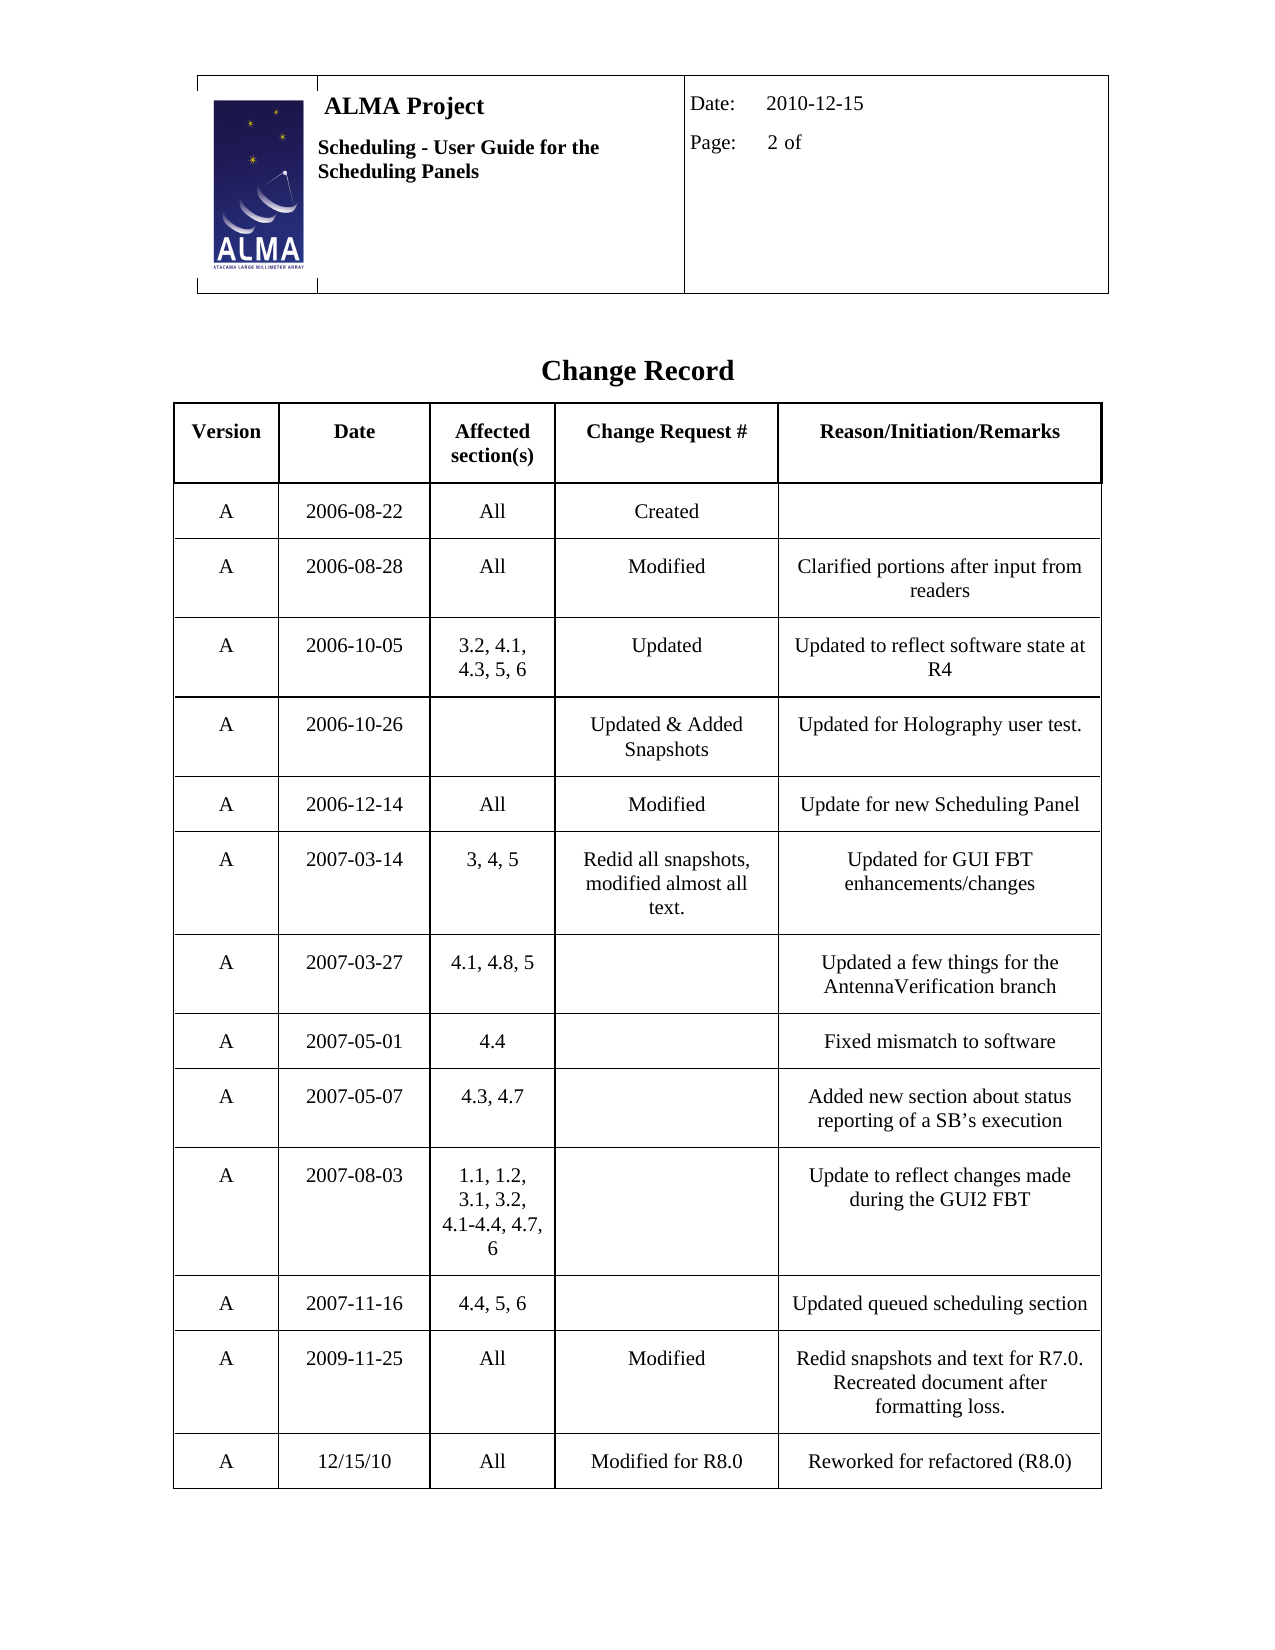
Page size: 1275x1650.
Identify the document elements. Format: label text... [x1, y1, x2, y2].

table_cell 2007-03-14 [279, 832, 429, 934]
table_cell 2009-11-25 [279, 1331, 429, 1433]
table_cell A [174, 617, 278, 696]
table_cell [556, 1069, 778, 1147]
table_cell Updated [556, 618, 778, 696]
table_cell 4.3, 4.7 [431, 1069, 554, 1147]
table_cell Clarified portions after input from readers [779, 538, 1101, 617]
table_cell Update to reflect changes made during the GUI2 FBT [779, 1147, 1101, 1274]
table_cell 2007-11-16 [279, 1276, 429, 1330]
table_cell Redid all snapshots, modified almost all text. [556, 832, 778, 934]
table_header Date [280, 404, 429, 482]
table_cell Updated to reflect software state at R4 [779, 617, 1101, 696]
table_cell A [174, 776, 278, 831]
table_cell A [174, 1275, 278, 1330]
table_cell Fixed mismatch to software [779, 1013, 1101, 1068]
table_cell All [431, 1331, 554, 1433]
table_cell 2006-08-28 [279, 539, 429, 617]
table_header Change Request # [556, 404, 777, 482]
table_cell A [174, 484, 278, 538]
table_cell Update for new Scheduling Panel [779, 776, 1101, 831]
table_cell A [174, 934, 278, 1013]
table_cell [556, 1276, 778, 1330]
table_cell 2007-08-03 [279, 1148, 429, 1274]
table_cell 2006-08-22 [279, 484, 429, 538]
table_cell [556, 1148, 778, 1274]
table_cell 2006-12-14 [279, 777, 429, 831]
table_cell A [174, 1068, 278, 1147]
table_cell Updated & Added Snapshots [556, 698, 778, 776]
table_header Version [175, 404, 278, 482]
table_cell Updated for GUI FBT enhancements/changes [779, 831, 1101, 934]
picture [213, 100, 304, 270]
table_cell 2007-03-27 [279, 935, 429, 1013]
table_cell Modified [556, 539, 778, 617]
table_cell A [174, 1433, 278, 1488]
table_cell Modified for R8.0 [556, 1434, 778, 1488]
table_cell 2006-10-05 [279, 618, 429, 696]
table_cell 2007-05-07 [279, 1069, 429, 1147]
table_cell A [174, 1330, 278, 1433]
table_cell [556, 1014, 778, 1068]
table_cell 2006-10-26 [279, 698, 429, 776]
table_cell Reworked for refactored (R8.0) [779, 1433, 1101, 1488]
table_header Affected section(s) [431, 404, 554, 482]
table_cell A [174, 831, 278, 934]
table_cell Created [556, 484, 778, 538]
table_cell 12/15/10 [279, 1434, 429, 1488]
table_cell All [431, 539, 554, 617]
table_cell All [431, 1434, 554, 1488]
table_cell A [174, 538, 278, 617]
table_cell Updated a few things for the AntennaVerification branch [779, 934, 1101, 1013]
table_cell Modified [556, 1331, 778, 1433]
table_cell 4.4 [431, 1014, 554, 1068]
table_cell All [431, 484, 554, 538]
table_cell [556, 935, 778, 1013]
table_cell 1.1, 1.2, 3.1, 3.2, 4.1-4.4, 4.7, 6 [431, 1148, 554, 1274]
table_cell 4.4, 5, 6 [431, 1276, 554, 1330]
text Change Record [187, 353, 1087, 387]
table_cell A [174, 1147, 278, 1274]
table_cell All [431, 777, 554, 831]
table_cell Modified [556, 777, 778, 831]
table_cell 2007-05-01 [279, 1014, 429, 1068]
table_cell 3.2, 4.1, 4.3, 5, 6 [431, 618, 554, 696]
table_header Reason/Initiation/Remarks [779, 404, 1100, 482]
table_cell 3, 4, 5 [431, 832, 554, 934]
table_cell Updated queued scheduling section [779, 1275, 1101, 1330]
table_cell Updated for Holography user test. [779, 696, 1101, 776]
table_cell 4.1, 4.8, 5 [431, 935, 554, 1013]
table_cell [779, 484, 1101, 538]
table_cell Redid snapshots and text for R7.0. Recreated document after formatting loss. [779, 1330, 1101, 1433]
table_cell Added new section about status reporting of a SB’s execution [779, 1068, 1101, 1147]
table_cell A [174, 1013, 278, 1068]
table_cell [431, 698, 554, 776]
table_cell A [174, 696, 278, 776]
